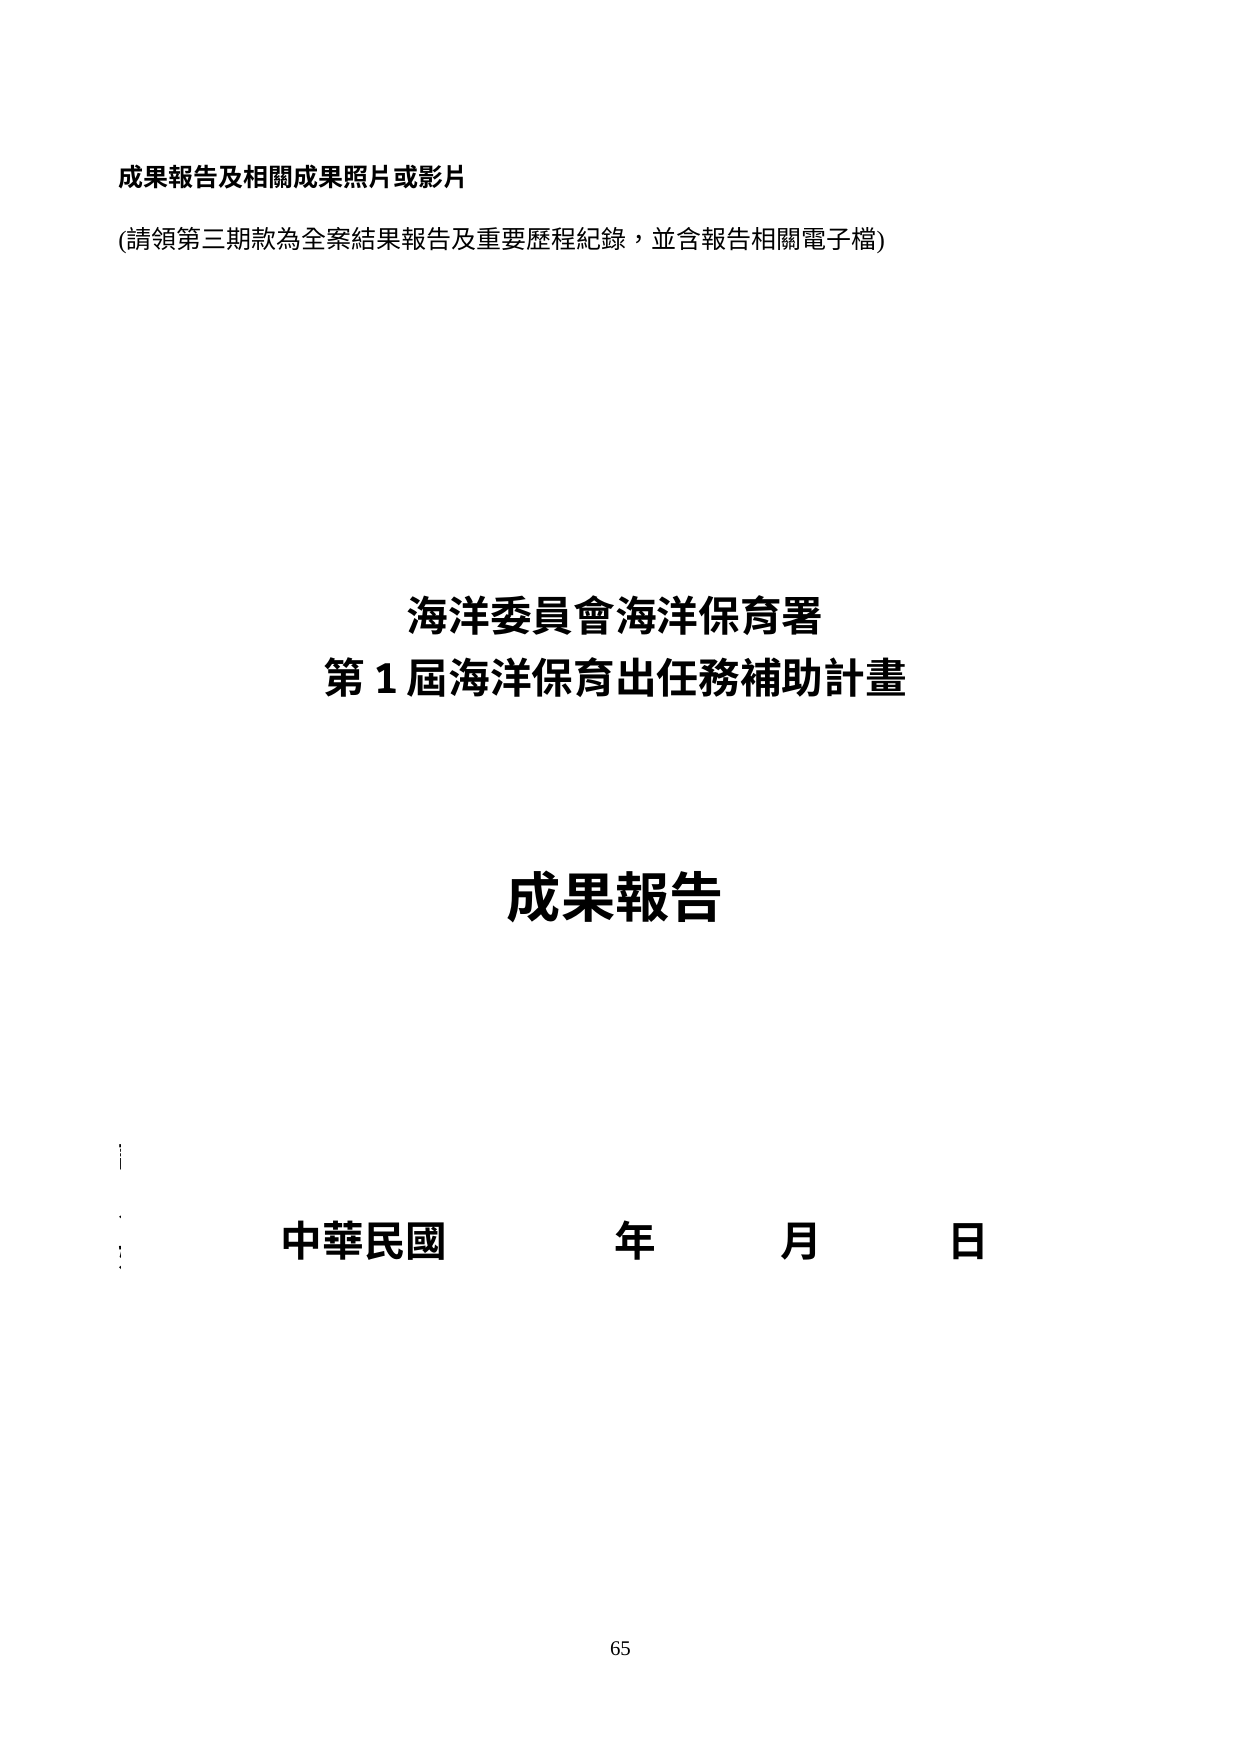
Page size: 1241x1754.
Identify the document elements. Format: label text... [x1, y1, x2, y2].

subtitle 成果報告及相關成果照片或影片 [118, 134, 1122, 196]
text 海洋委員會海洋保育署 [81, 571, 1149, 634]
text 第1屆海洋保育出任務補助計畫 [81, 634, 1149, 696]
text (請領第三期款為全案結果報告及重要歷程紀錄，並含報告相關電子檔) [118, 196, 1122, 259]
text [81, 1196, 118, 1259]
text 中華民國 年 月 日 [121, 1196, 1149, 1259]
text 成果報告 [81, 821, 1149, 946]
